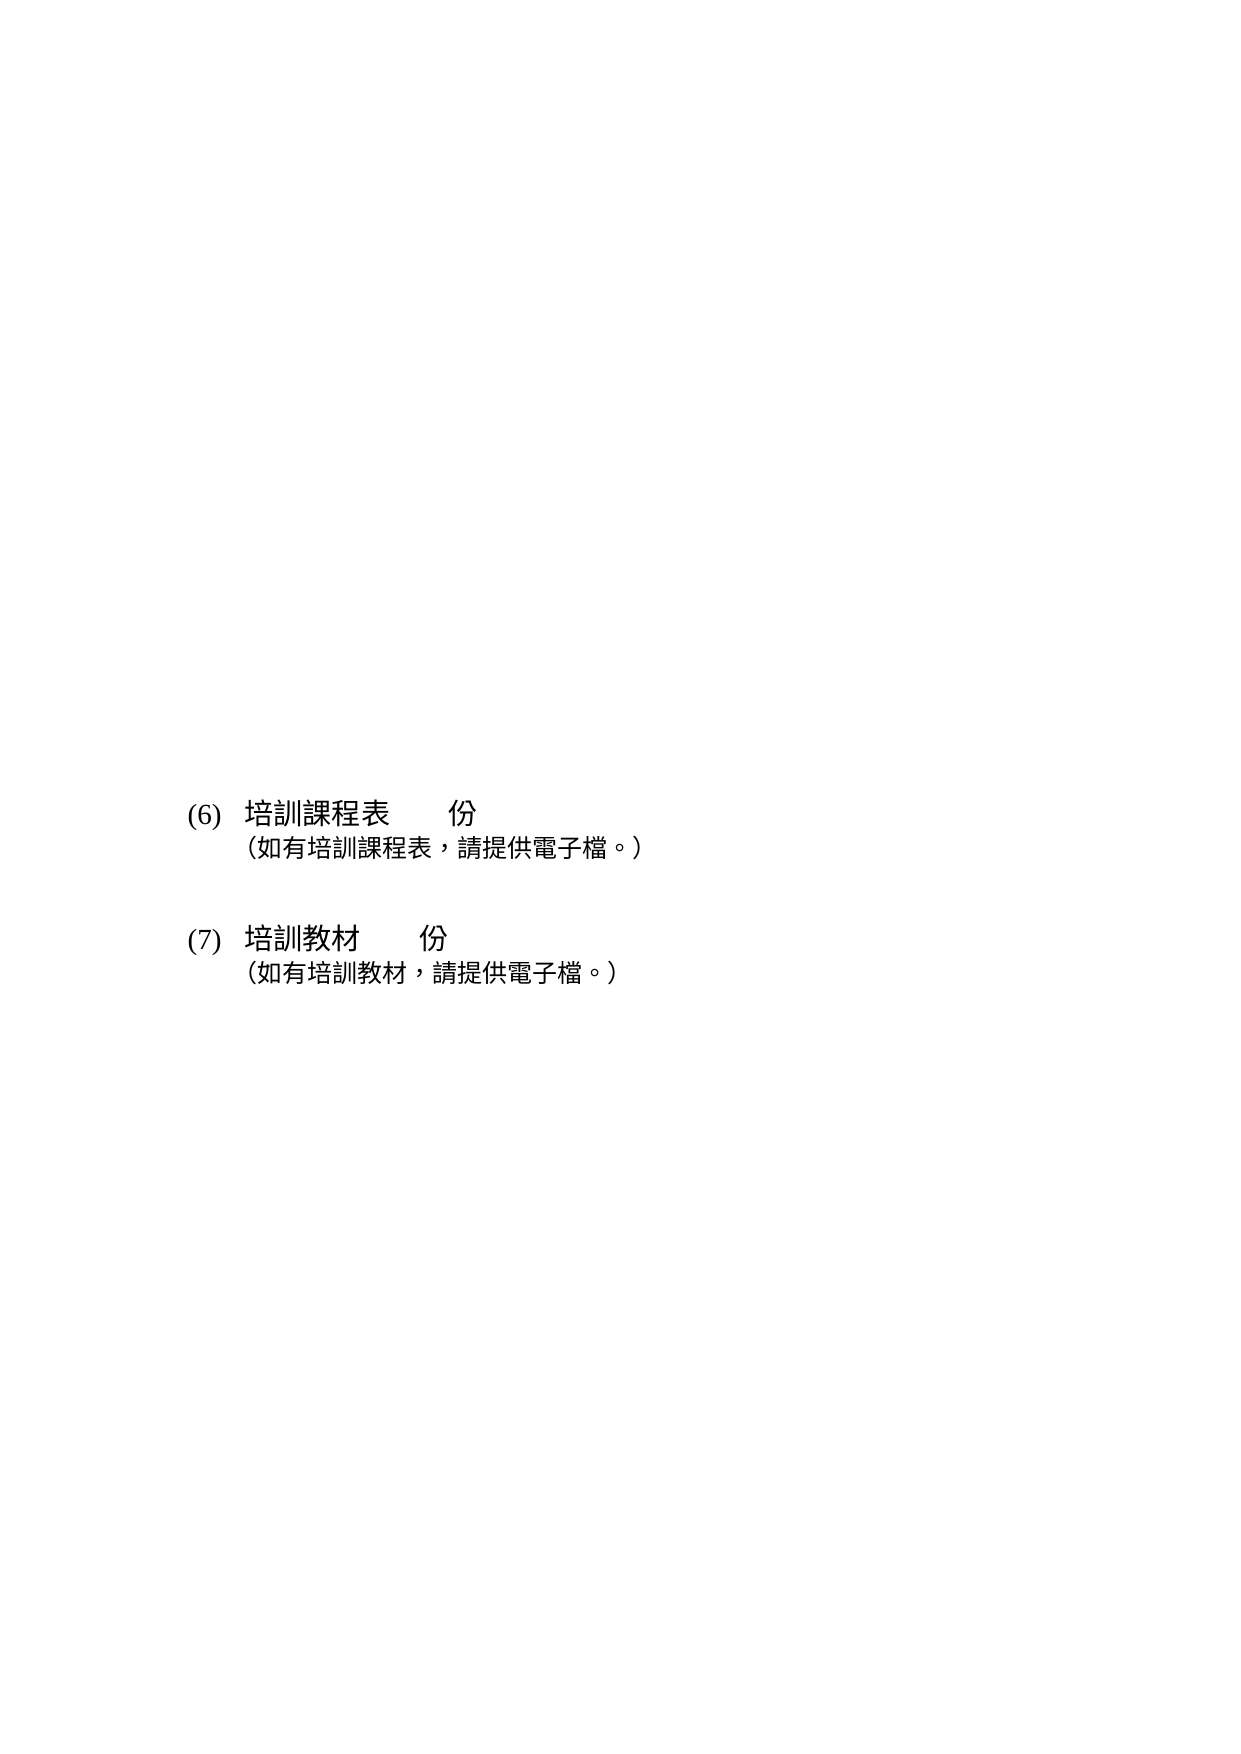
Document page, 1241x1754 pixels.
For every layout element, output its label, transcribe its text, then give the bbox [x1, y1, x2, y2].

list 培訓教材 份 [187, 923, 1053, 956]
text （如有培訓課程表，請提供電子檔。） [232, 831, 1053, 864]
text （如有培訓教材，請提供電子檔。） [232, 956, 1053, 989]
list 培訓課程表 份 [187, 798, 1053, 831]
